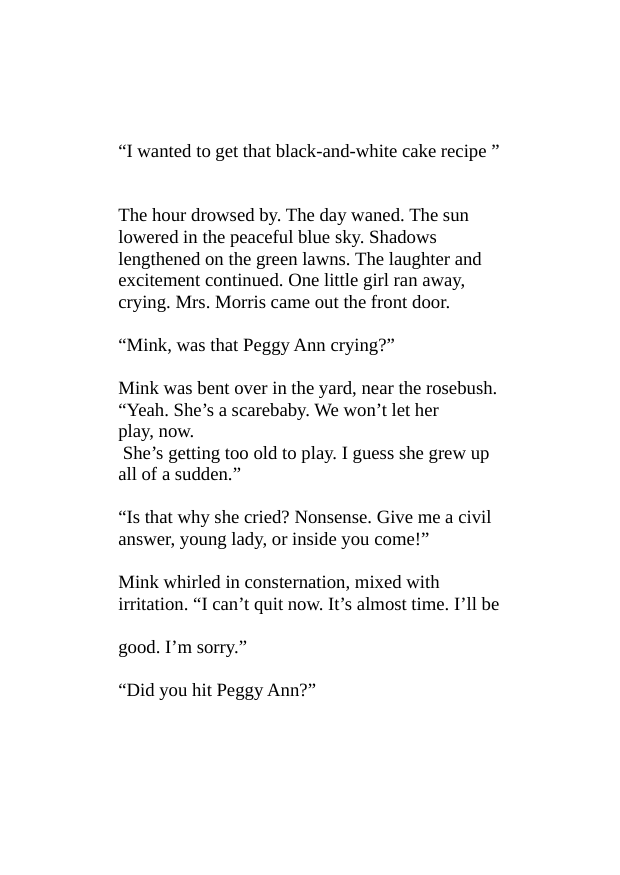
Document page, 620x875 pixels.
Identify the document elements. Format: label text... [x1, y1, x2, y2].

text “I wanted to get that black-and-white cake recipe ” The hour drowsed by. The day waned. The sun lowered in the peaceful blue sky. Shadows lengthened on the green lawns. The laughter and excitement continued. One little girl ran away, crying. Mrs. Morris came out the front door. “Mink, was that Peggy Ann crying?” Mink was bent over in the yard, near the rosebush. “Yeah. She’s a scarebaby. We won’t let her play, now. [118, 118, 501, 442]
text She’s getting too old to play. I guess she grew up all of a sudden.” “Is that why she cried? Nonsense. Give me a civil answer, young lady, or inside you come!” Mink whirled in consternation, mixed with irritation. “I can’t quit now. It’s almost time. I’ll be good. I’m sorry.” “Did you hit Peggy Ann?” [118, 442, 501, 700]
